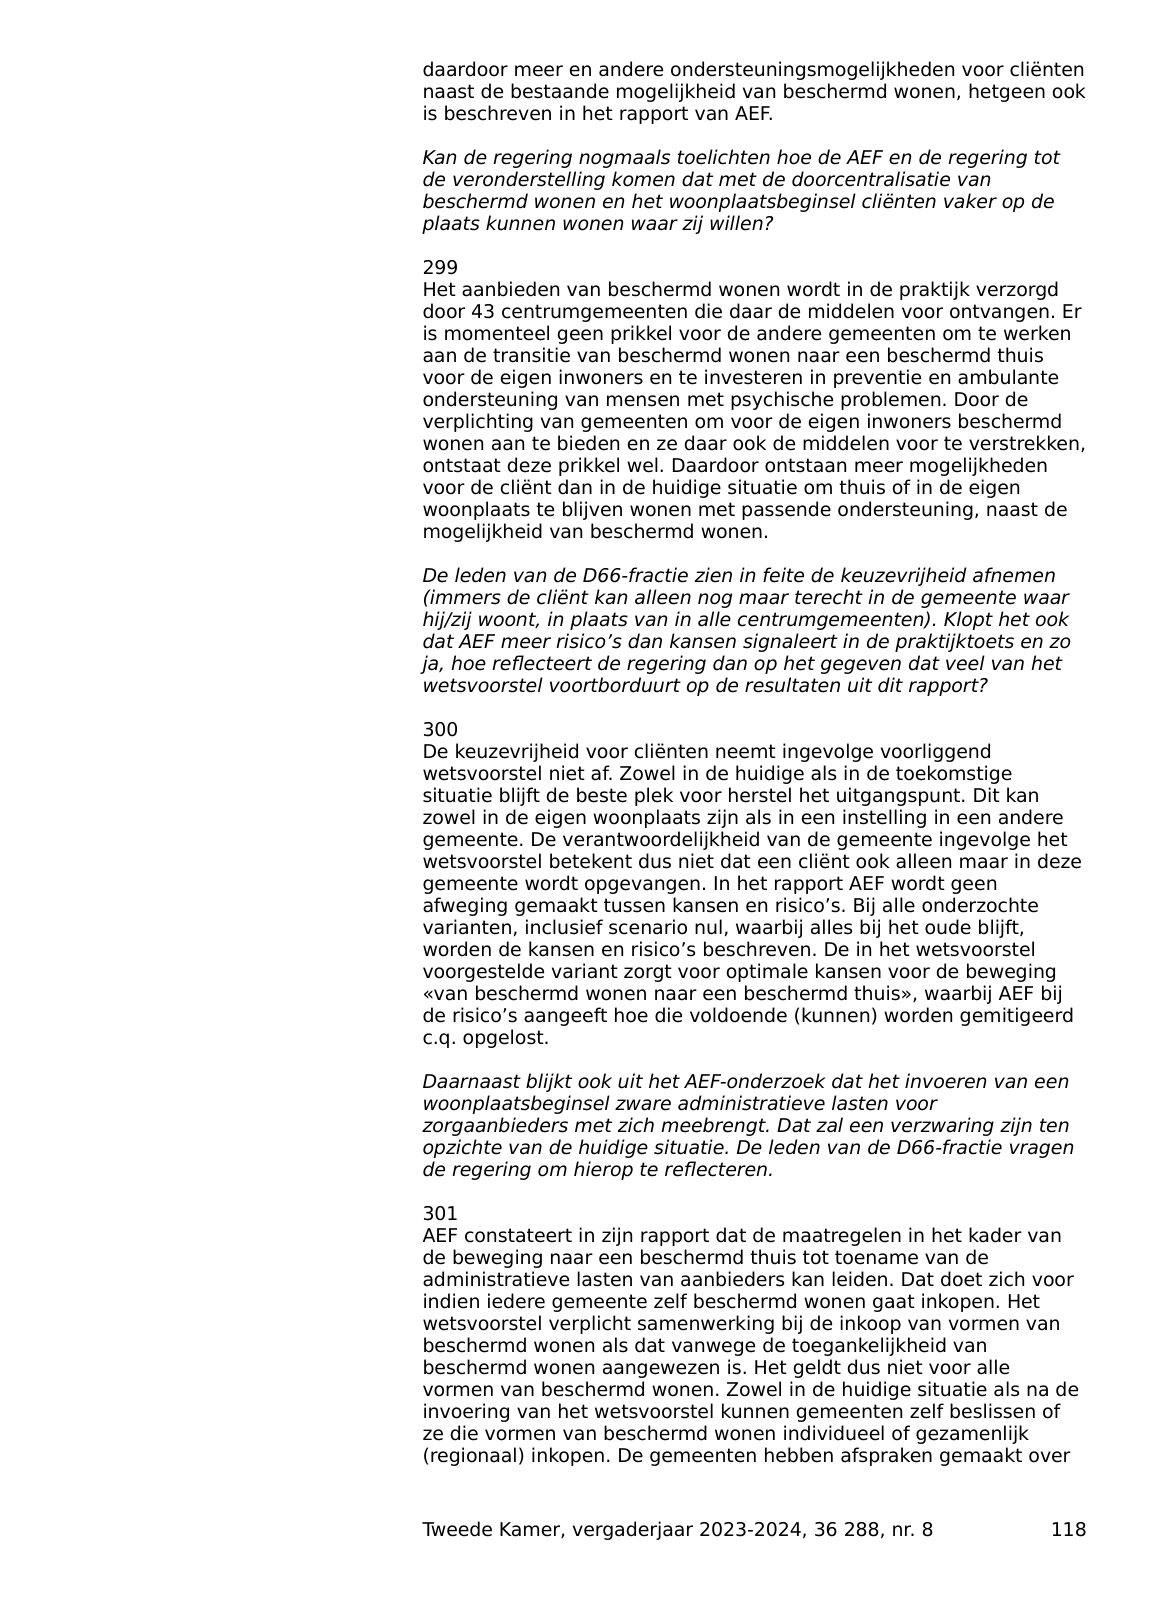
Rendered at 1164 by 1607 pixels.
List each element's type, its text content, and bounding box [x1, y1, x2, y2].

text 300 [422, 719, 1087, 741]
text AEF constateert in zijn rapport dat de maatregelen in het kader van de beweging naar een beschermd thuis tot toename van de administratieve lasten van aanbieders kan leiden. Dat doet zich voor indien iedere gemeente zelf beschermd wonen gaat inkopen. Het wetsvoorstel verplicht samenwerking bij de inkoop van vormen van beschermd wonen als dat vanwege de toegankelijkheid van beschermd wonen aangewezen is. Het geldt dus niet voor alle vormen van beschermd wonen. Zowel in de huidige situatie als na de invoering van het wetsvoorstel kunnen gemeenten zelf beslissen of ze die vormen van beschermd wonen individueel of gezamenlijk (regionaal) inkopen. De gemeenten hebben afspraken gemaakt over [422, 1225, 1087, 1467]
text De keuzevrijheid voor cliënten neemt ingevolge voorliggend wetsvoorstel niet af. Zowel in de huidige als in de toekomstige situatie blijft de beste plek voor herstel het uitgangspunt. Dit kan zowel in de eigen woonplaats zijn als in een instelling in een andere gemeente. De verantwoordelijkheid van de gemeente ingevolge het wetsvoorstel betekent dus niet dat een cliënt ook alleen maar in deze gemeente wordt opgevangen. In het rapport AEF wordt geen afweging gemaakt tussen kansen en risico’s. Bij alle onderzochte varianten, inclusief scenario nul, waarbij alles bij het oude blijft, worden de kansen en risico’s beschreven. De in het wetsvoorstel voorgestelde variant zorgt voor optimale kansen voor de beweging «van beschermd wonen naar een beschermd thuis», waarbij AEF bij de risico’s aangeeft hoe die voldoende (kunnen) worden gemitigeerd c.q. opgelost. [422, 741, 1087, 1049]
text Kan de regering nogmaals toelichten hoe de AEF en de regering tot de veronderstelling komen dat met de doorcentralisatie van beschermd wonen en het woonplaatsbeginsel cliënten vaker op de plaats kunnen wonen waar zij willen? [422, 147, 1087, 235]
text De leden van de D66-fractie zien in feite de keuzevrijheid afnemen (immers de cliënt kan alleen nog maar terecht in de gemeente waar hij/zij woont, in plaats van in alle centrumgemeenten). Klopt het ook dat AEF meer risico’s dan kansen signaleert in de praktijktoets en zo ja, hoe reflecteert de regering dan op het gegeven dat veel van het wetsvoorstel voortborduurt op de resultaten uit dit rapport? [422, 565, 1087, 697]
text Het aanbieden van beschermd wonen wordt in de praktijk verzorgd door 43 centrumgemeenten die daar de middelen voor ontvangen. Er is momenteel geen prikkel voor de andere gemeenten om te werken aan de transitie van beschermd wonen naar een beschermd thuis voor de eigen inwoners en te investeren in preventie en ambulante ondersteuning van mensen met psychische problemen. Door de verplichting van gemeenten om voor de eigen inwoners beschermd wonen aan te bieden en ze daar ook de middelen voor te verstrekken, ontstaat deze prikkel wel. Daardoor ontstaan meer mogelijkheden voor de cliënt dan in de huidige situatie om thuis of in de eigen woonplaats te blijven wonen met passende ondersteuning, naast de mogelijkheid van beschermd wonen. [422, 279, 1087, 543]
text daardoor meer en andere ondersteuningsmogelijkheden voor cliënten naast de bestaande mogelijkheid van beschermd wonen, hetgeen ook is beschreven in het rapport van AEF. [422, 59, 1087, 125]
text Daarnaast blijkt ook uit het AEF-onderzoek dat het invoeren van een woonplaatsbeginsel zware administratieve lasten voor zorgaanbieders met zich meebrengt. Dat zal een verzwaring zijn ten opzichte van de huidige situatie. De leden van de D66-fractie vragen de regering om hierop te reflecteren. [422, 1071, 1087, 1181]
text 301 [422, 1203, 1087, 1225]
text 299 [422, 257, 1087, 279]
